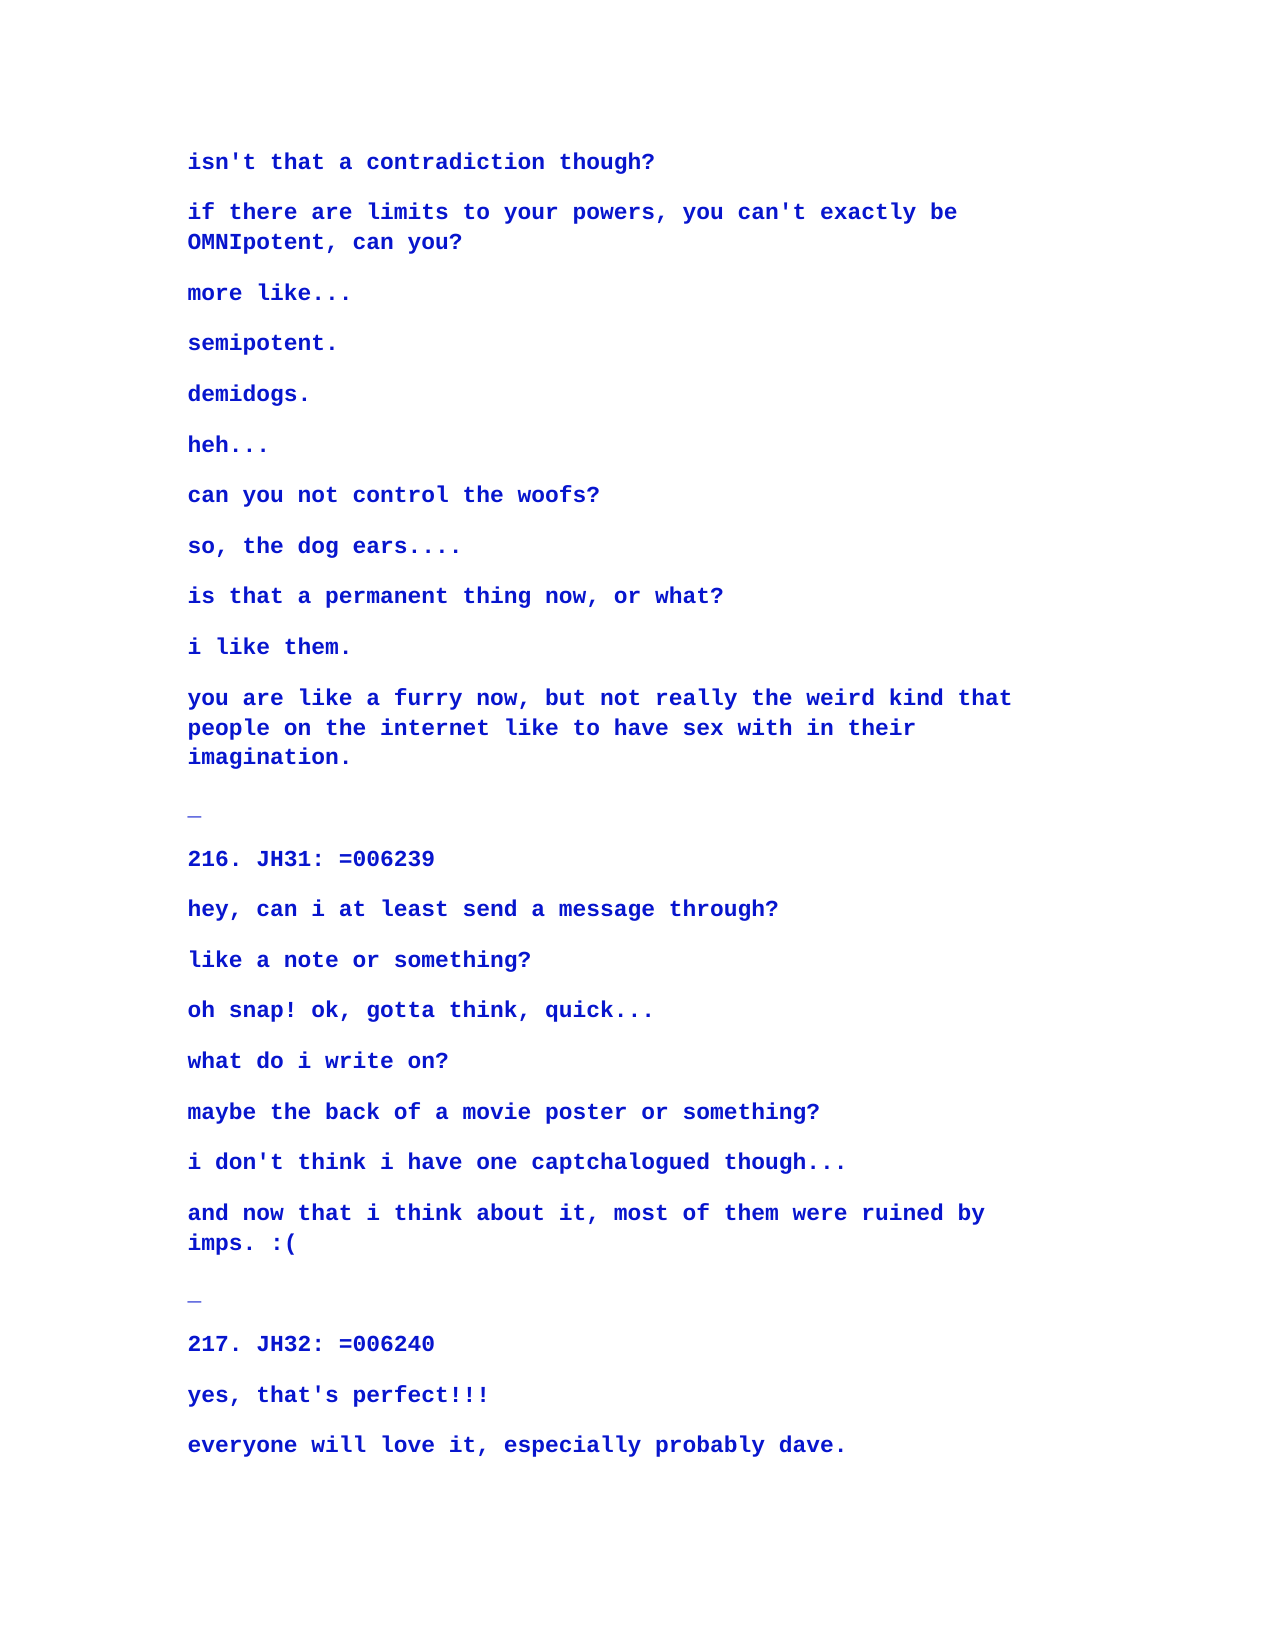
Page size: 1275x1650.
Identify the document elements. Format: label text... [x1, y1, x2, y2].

text hey, can i at least send a message through? [187, 897, 1087, 923]
text and now that i think about it, most of them were ruined by imps. :( [187, 1201, 1087, 1257]
text what do i write on? [187, 1049, 1087, 1075]
text yes, that's perfect!!! [187, 1383, 1087, 1409]
text isn't that a contradiction though? [187, 150, 1087, 176]
text 217. JH32: =006240 [187, 1332, 1087, 1358]
text like a note or something? [187, 948, 1087, 974]
text everyone will love it, especially probably dave. [187, 1433, 1087, 1459]
text is that a permanent thing now, or what? [187, 585, 1087, 611]
text i don't think i have one captchalogued though... [187, 1151, 1087, 1177]
text more like... [187, 281, 1087, 307]
text i like them. [187, 635, 1087, 661]
text _ [187, 1282, 1087, 1308]
text semipotent. [187, 332, 1087, 358]
text maybe the back of a movie poster or something? [187, 1100, 1087, 1126]
text you are like a furry now, but not really the weird kind that people on the internet like to have sex with in their imagination. [187, 686, 1087, 772]
text if there are limits to your powers, you can't exactly be OMNIpotent, can you? [187, 201, 1087, 256]
text 216. JH31: =006239 [187, 847, 1087, 873]
text can you not control the woofs? [187, 483, 1087, 509]
text oh snap! ok, gotta think, quick... [187, 999, 1087, 1025]
text demidogs. [187, 382, 1087, 408]
text heh... [187, 433, 1087, 459]
text so, the dog ears.... [187, 534, 1087, 560]
text _ [187, 796, 1087, 822]
